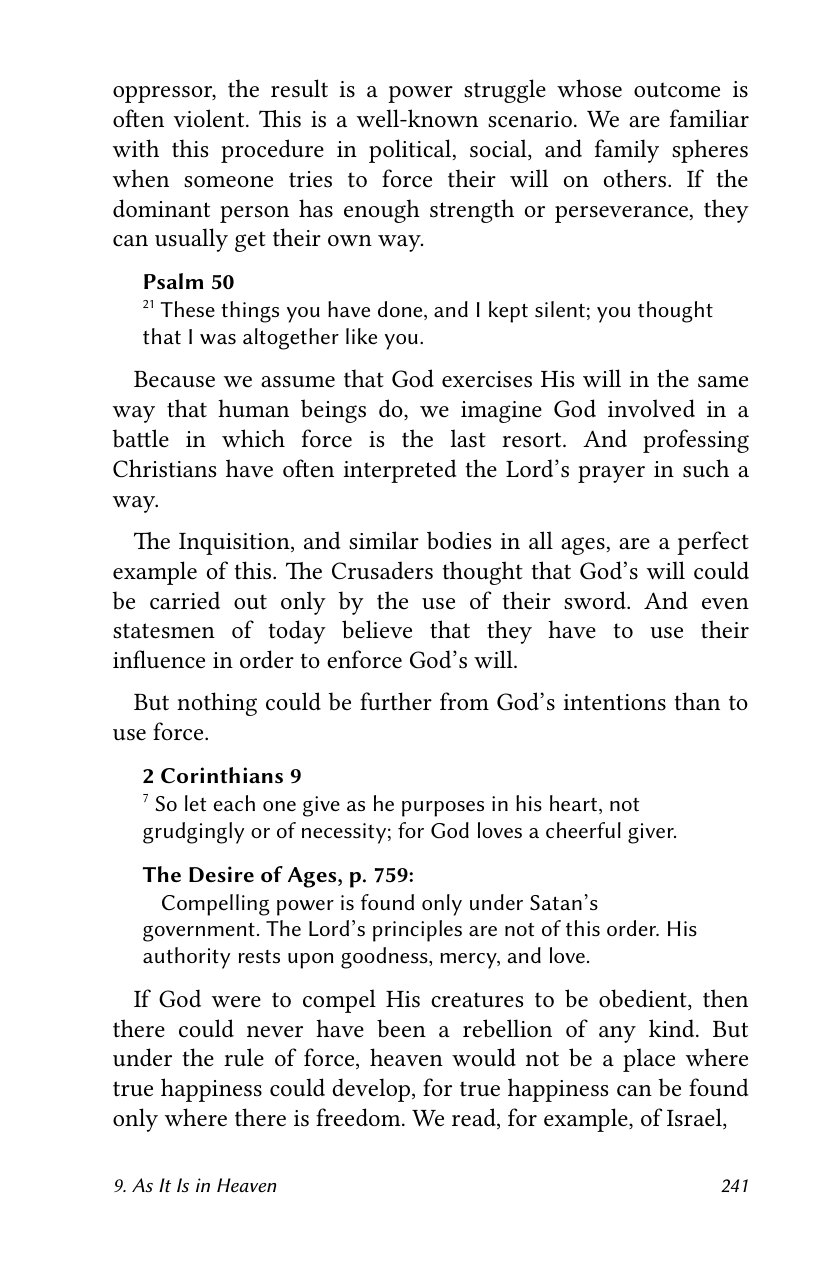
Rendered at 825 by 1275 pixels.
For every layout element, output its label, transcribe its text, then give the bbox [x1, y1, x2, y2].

text oppressor, the result is a power struggle whose outcome is often violent. This is a well-known scenario. We are familiar with this procedure in political, social, and family spheres when someone tries to force their will on others. If the dominant person has enough strength or perseverance, they can usually get their own way. [112, 75, 750, 253]
text If God were to compel His creatures to be obedient, then there could never have been a rebellion of any kind. But under the rule of force, heaven would not be a place where true happiness could develop, for true happiness can be found only where there is freedom. We read, for example, of Israel, [112, 985, 750, 1133]
text 21 These things you have done, and I kept silent; you thought that I was altogether like you. [142, 297, 720, 350]
text But nothing could be further from God’s intentions than to use force. [112, 688, 750, 747]
text Psalm 50 [142, 269, 750, 296]
text 7 So let each one give as he purposes in his heart, not grudgingly or of necessity; for God loves a cheerful giver. [142, 791, 720, 844]
text Because we assume that God exercises His will in the same way that human beings do, we imagine God involved in a battle in which force is the last resort. And professing Christians have often interpreted the Lord’s prayer in such a way. [112, 365, 750, 513]
text The Desire of Ages, p. 759: [142, 862, 750, 888]
text 2 Corinthians 9 [142, 763, 750, 789]
text The Inquisition, and similar bodies in all ages, are a perfect example of this. The Crusaders thought that God’s will could be carried out only by the use of their sword. And even statesmen of today believe that they have to use their influence in order to enforce God’s will. [112, 527, 750, 675]
text Compelling power is found only under Satan’s government. The Lord’s principles are not of this order. His authority rests upon goodness, mercy, and love. [142, 890, 720, 969]
